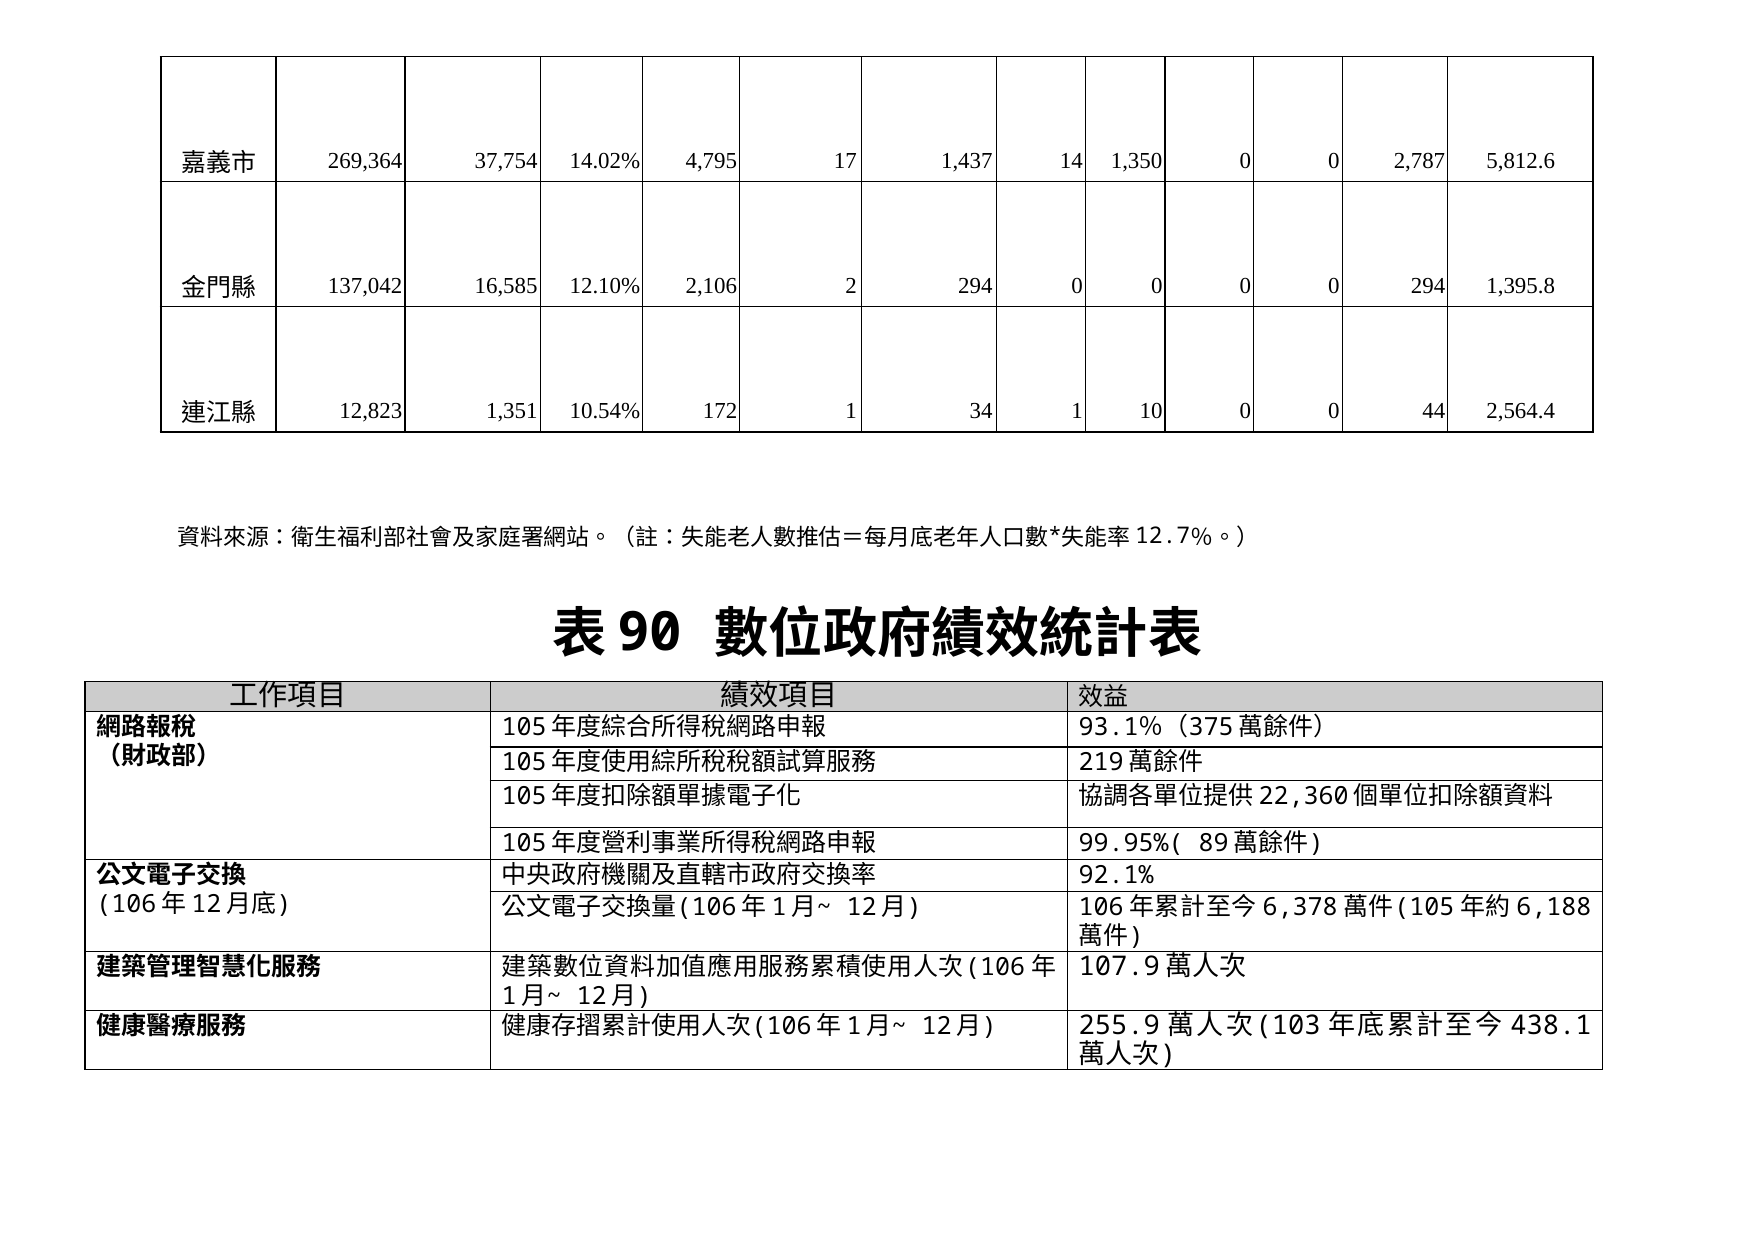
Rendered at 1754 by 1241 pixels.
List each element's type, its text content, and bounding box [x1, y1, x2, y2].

table_cell 92.1% [1068, 860, 1602, 891]
table_cell 0 [1254, 307, 1342, 431]
table_cell 健康醫療服務 [86, 1011, 490, 1069]
table_cell 公文電子交換量(106年1月~ 12月) [491, 892, 1067, 951]
table_cell 219萬餘件 [1068, 748, 1602, 780]
table_cell 105年度綜合所得稅網路申報 [491, 712, 1067, 746]
table_cell 1 [740, 307, 861, 431]
table_cell 105年度使用綜所稅稅額試算服務 [491, 748, 1067, 780]
table_cell 1,350 [1086, 57, 1164, 181]
table_cell 0 [997, 182, 1085, 306]
table_cell 93.1％（375萬餘件） [1068, 712, 1602, 746]
table_cell 2,106 [643, 182, 739, 306]
table_cell 294 [1343, 182, 1447, 306]
table_cell 137,042 [277, 182, 404, 306]
table_cell 105年度扣除額單據電子化 [491, 781, 1067, 827]
table_cell 105年度營利事業所得稅網路申報 [491, 828, 1067, 859]
table_cell 4,795 [643, 57, 739, 181]
table_cell 0 [1254, 182, 1342, 306]
table_cell 34 [862, 307, 996, 431]
table_cell 16,585 [406, 182, 540, 306]
table_cell 1,351 [406, 307, 540, 431]
table_cell 連江縣 [162, 307, 275, 431]
table_cell 2,787 [1343, 57, 1447, 181]
table_cell 294 [862, 182, 996, 306]
table_cell 10.54% [541, 307, 642, 431]
table_cell 1,395.8 [1448, 182, 1592, 306]
subtitle 表90 數位政府績效統計表 [118, 556, 1636, 681]
table_cell 17 [740, 57, 861, 181]
text 資料來源：衛生福利部社會及家庭署網站。（註：失能老人數推估＝每月底老年人口數*失能率12.7％。） [177, 493, 1636, 556]
table_cell 0 [1166, 57, 1253, 181]
table_cell 健康存摺累計使用人次(106年1月~ 12月) [491, 1011, 1067, 1069]
table_cell 中央政府機關及直轄市政府交換率 [491, 860, 1067, 891]
table_cell 協調各單位提供22,360個單位扣除額資料 [1068, 781, 1602, 827]
table_cell 37,754 [406, 57, 540, 181]
table_cell 金門縣 [162, 182, 275, 306]
table_header 績效項目 [491, 682, 1067, 711]
table_cell 99.95%( 89萬餘件) [1068, 828, 1602, 859]
table_cell 0 [1166, 307, 1253, 431]
table_cell 2 [740, 182, 861, 306]
table_cell 1 [997, 307, 1085, 431]
table_cell 172 [643, 307, 739, 431]
table_cell 44 [1343, 307, 1447, 431]
table_cell 0 [1086, 182, 1164, 306]
table_cell 5,812.6 [1448, 57, 1592, 181]
table_cell 2,564.4 [1448, 307, 1592, 431]
table_cell 0 [1254, 57, 1342, 181]
table_cell 10 [1086, 307, 1164, 431]
table_cell 255.9萬人次(103年底累計至今438.1萬人次) [1068, 1011, 1602, 1069]
table_cell 12,823 [277, 307, 404, 431]
table_cell 106年累計至今6,378萬件(105年約6,188萬件) [1068, 892, 1602, 951]
table_cell 0 [1166, 182, 1253, 306]
table_cell 12.10% [541, 182, 642, 306]
table_header 工作項目 [86, 682, 490, 711]
table_cell 14 [997, 57, 1085, 181]
table_cell 公文電子交換 (106年12月底) [86, 860, 490, 951]
table_cell 建築管理智慧化服務 [86, 952, 490, 1010]
table_cell 269,364 [277, 57, 404, 181]
table_cell 14.02% [541, 57, 642, 181]
table_cell 建築數位資料加值應用服務累積使用人次(106年1月~ 12月) [491, 952, 1067, 1010]
table_cell 1,437 [862, 57, 996, 181]
table_cell 107.9萬人次 [1068, 952, 1602, 1010]
table_cell 網路報稅 （財政部） [86, 712, 490, 859]
table_header 效益 [1068, 682, 1602, 711]
table_cell 嘉義市 [162, 57, 275, 181]
